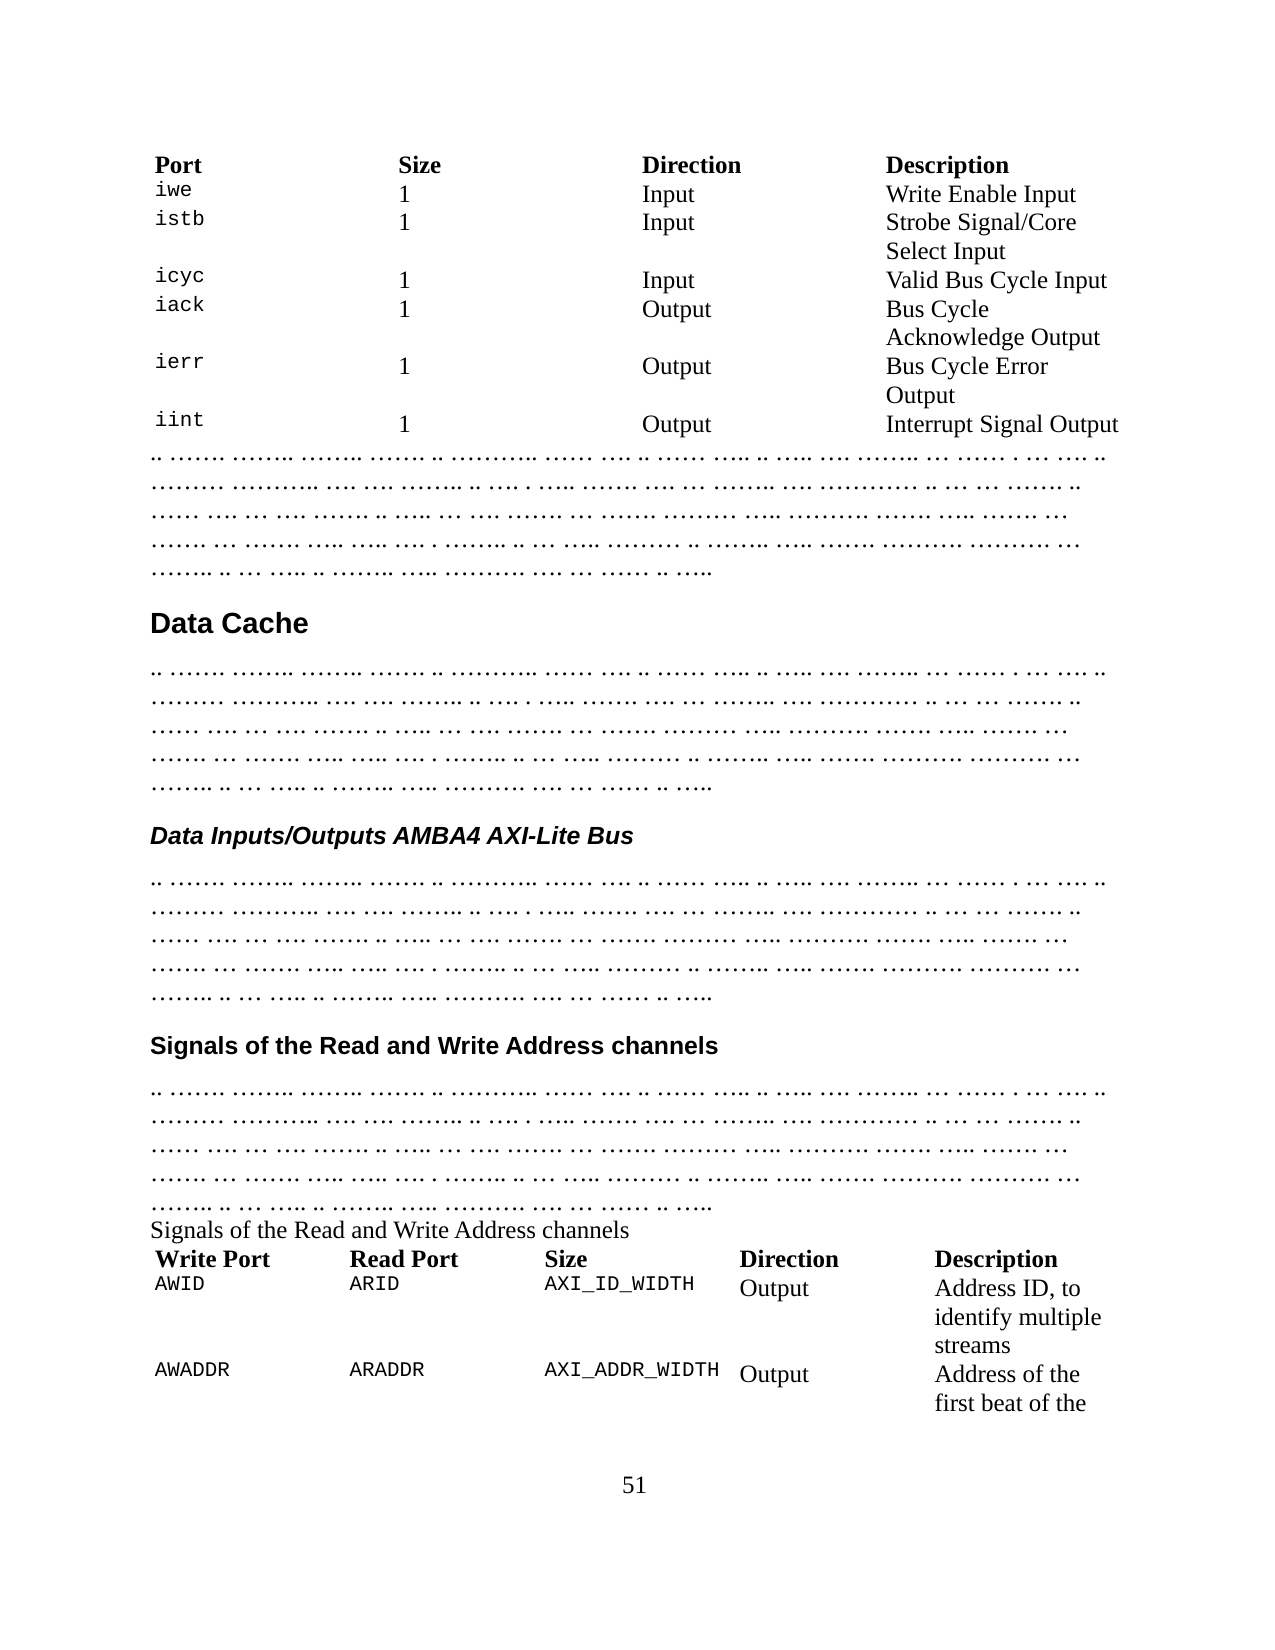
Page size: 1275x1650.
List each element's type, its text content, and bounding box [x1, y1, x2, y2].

text .. ……. …….. …….. ……. .. ……….. …… …. .. …… ….. .. ….. …. …….. … …… . … …. .. ……… ……….. …. …. …….. .. …. . ….. ……. …. … …….. …. ………… .. … … ……. .. …… …. … …. ……. .. ….. … …. ……. … ……. ……… ….. ………. ……. ….. ……. … ……. … ……. ….. ….. …. . …….. .. … ….. ……… .. …….. ….. ……. ………. ………. … …….. .. … ….. .. …….. ….. ………. …. … …… .. ….. [150, 1072, 1125, 1216]
table_header Size [394, 150, 637, 179]
table_header Read Port [345, 1244, 540, 1273]
table_cell Output [638, 409, 881, 437]
table_cell iwe [150, 179, 394, 207]
table_cell Strobe Signal/Core Select Input [881, 208, 1125, 265]
table_cell Bus Cycle Error Output [881, 351, 1125, 409]
subtitle Data Cache [150, 606, 1125, 640]
table_cell AWID [150, 1273, 345, 1359]
table_cell 1 [394, 294, 637, 351]
table_header Direction [638, 150, 881, 179]
table_cell AWADDR [150, 1359, 345, 1417]
table_cell iint [150, 409, 394, 437]
table_cell 1 [394, 179, 637, 207]
table_cell iack [150, 294, 394, 351]
table_cell Interrupt Signal Output [881, 409, 1125, 437]
subtitle Signals of the Read and Write Address channels [150, 1031, 1125, 1059]
table_cell ierr [150, 351, 394, 409]
text Signals of the Read and Write Address channels [150, 1216, 1125, 1244]
table_cell Bus Cycle Acknowledge Output [881, 294, 1125, 351]
table_cell Input [638, 208, 881, 265]
table_cell Output [735, 1359, 930, 1417]
table_cell Output [638, 351, 881, 409]
text .. ……. …….. …….. ……. .. ……….. …… …. .. …… ….. .. ….. …. …….. … …… . … …. .. ……… ……….. …. …. …….. .. …. . ….. ……. …. … …….. …. ………… .. … … ……. .. …… …. … …. ……. .. ….. … …. ……. … ……. ……… ….. ………. ……. ….. ……. … ……. … ……. ….. ….. …. . …….. .. … ….. ……… .. …….. ….. ……. ………. ………. … …….. .. … ….. .. …….. ….. ………. …. … …… .. ….. [150, 652, 1125, 796]
subtitle Data Inputs/Outputs AMBA4 AXI-Lite Bus [150, 821, 1125, 849]
table_header Description [930, 1244, 1125, 1273]
table_cell Write Enable Input [881, 179, 1125, 207]
table_cell AXI_ADDR_WIDTH [540, 1359, 735, 1417]
table_cell 1 [394, 409, 637, 437]
table_cell 1 [394, 265, 637, 294]
table_cell 1 [394, 208, 637, 265]
table_cell istb [150, 208, 394, 265]
table_header Write Port [150, 1244, 345, 1273]
table_header Description [881, 150, 1125, 179]
table_cell Valid Bus Cycle Input [881, 265, 1125, 294]
table_cell Input [638, 265, 881, 294]
table_cell Output [735, 1273, 930, 1359]
table_cell Address of the first beat of the [930, 1359, 1125, 1417]
table_cell 1 [394, 351, 637, 409]
table_cell AXI_ID_WIDTH [540, 1273, 735, 1359]
table_cell Output [638, 294, 881, 351]
text .. ……. …….. …….. ……. .. ……….. …… …. .. …… ….. .. ….. …. …….. … …… . … …. .. ……… ……….. …. …. …….. .. …. . ….. ……. …. … …….. …. ………… .. … … ……. .. …… …. … …. ……. .. ….. … …. ……. … ……. ……… ….. ………. ……. ….. ……. … ……. … ……. ….. ….. …. . …….. .. … ….. ……… .. …….. ….. ……. ………. ………. … …….. .. … ….. .. …….. ….. ………. …. … …… .. ….. [150, 437, 1125, 581]
table_header Size [540, 1244, 735, 1273]
table_cell ARID [345, 1273, 540, 1359]
table_cell Address ID, to identify multiple streams [930, 1273, 1125, 1359]
table_cell ARADDR [345, 1359, 540, 1417]
table_cell icyc [150, 265, 394, 294]
table_header Direction [735, 1244, 930, 1273]
table_cell Input [638, 179, 881, 207]
text .. ……. …….. …….. ……. .. ……….. …… …. .. …… ….. .. ….. …. …….. … …… . … …. .. ……… ……….. …. …. …….. .. …. . ….. ……. …. … …….. …. ………… .. … … ……. .. …… …. … …. ……. .. ….. … …. ……. … ……. ……… ….. ………. ……. ….. ……. … ……. … ……. ….. ….. …. . …….. .. … ….. ……… .. …….. ….. ……. ………. ………. … …….. .. … ….. .. …….. ….. ………. …. … …… .. ….. [150, 862, 1125, 1006]
table_header Port [150, 150, 394, 179]
